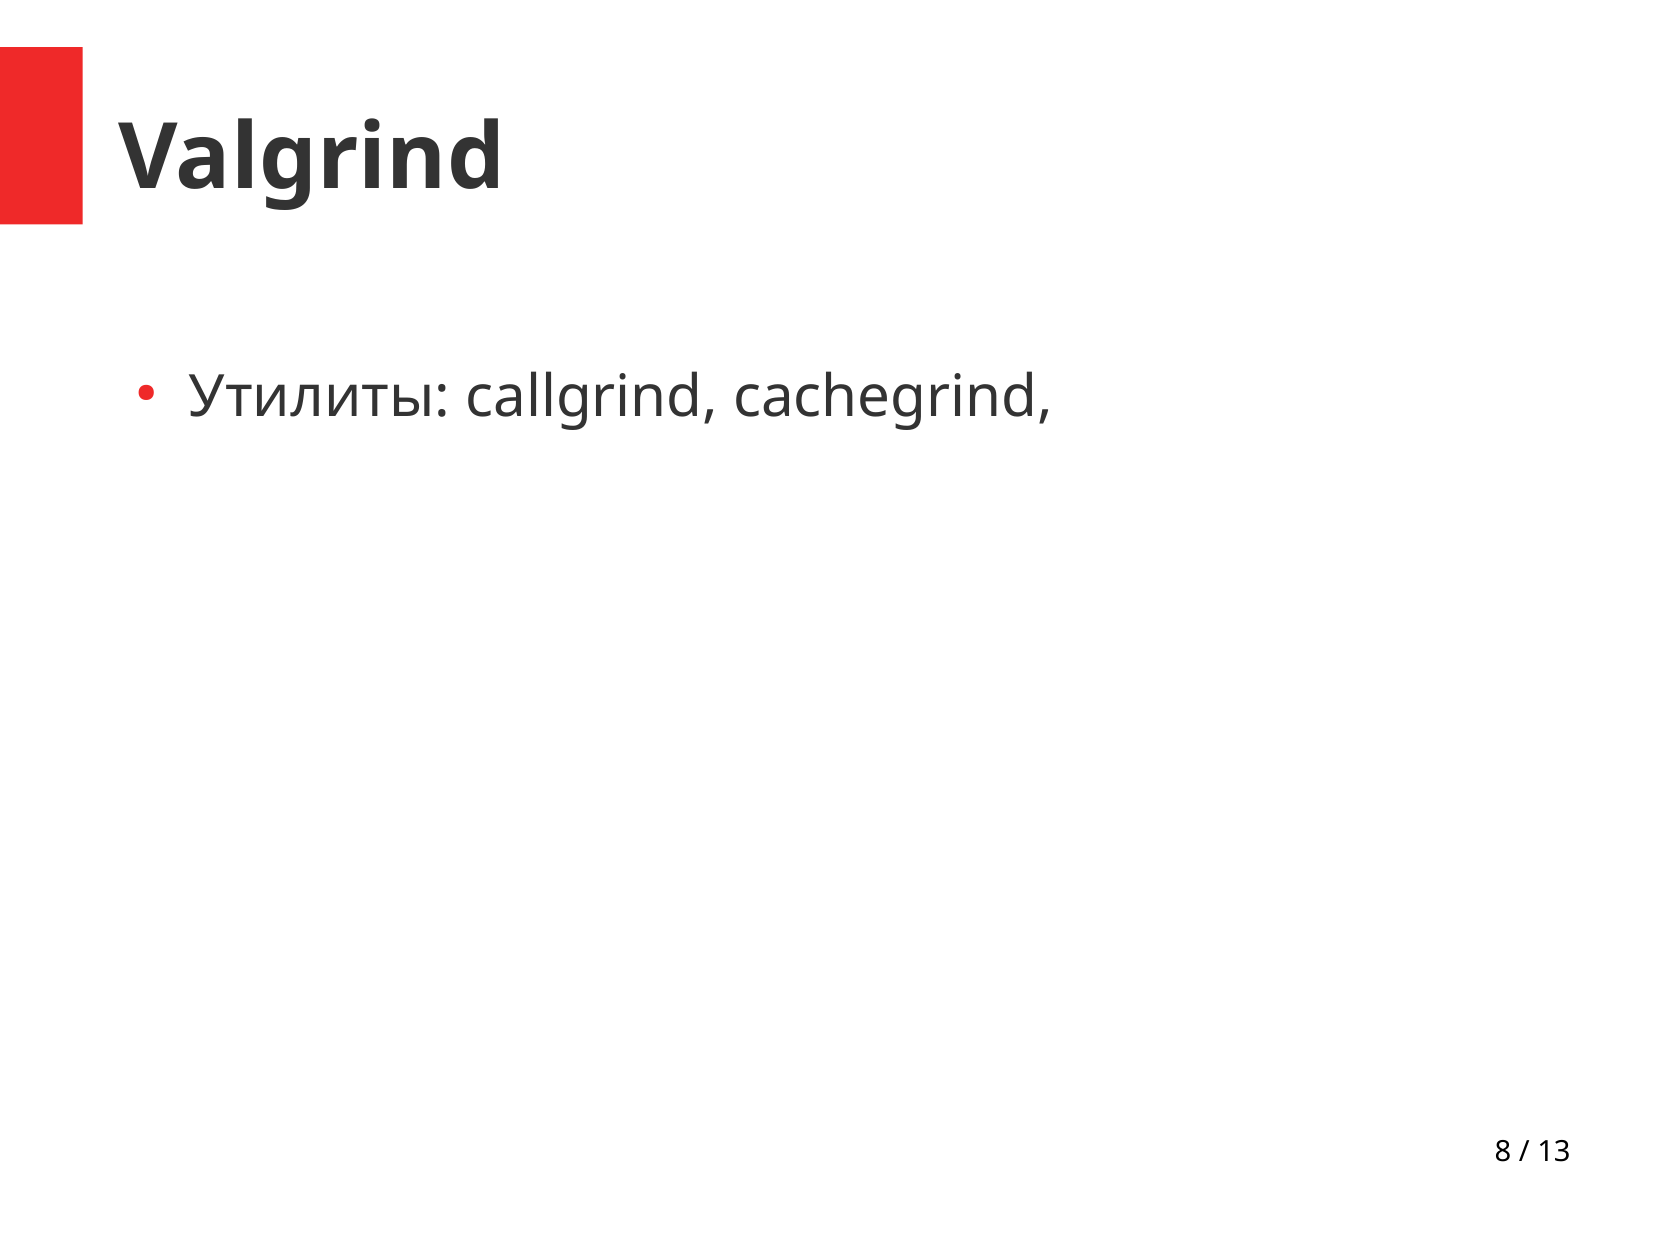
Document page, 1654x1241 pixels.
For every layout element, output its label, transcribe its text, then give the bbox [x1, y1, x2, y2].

title Valgrind [118, 49, 1571, 257]
list Утилиты: callgrind, cachegrind, [118, 354, 1536, 1074]
